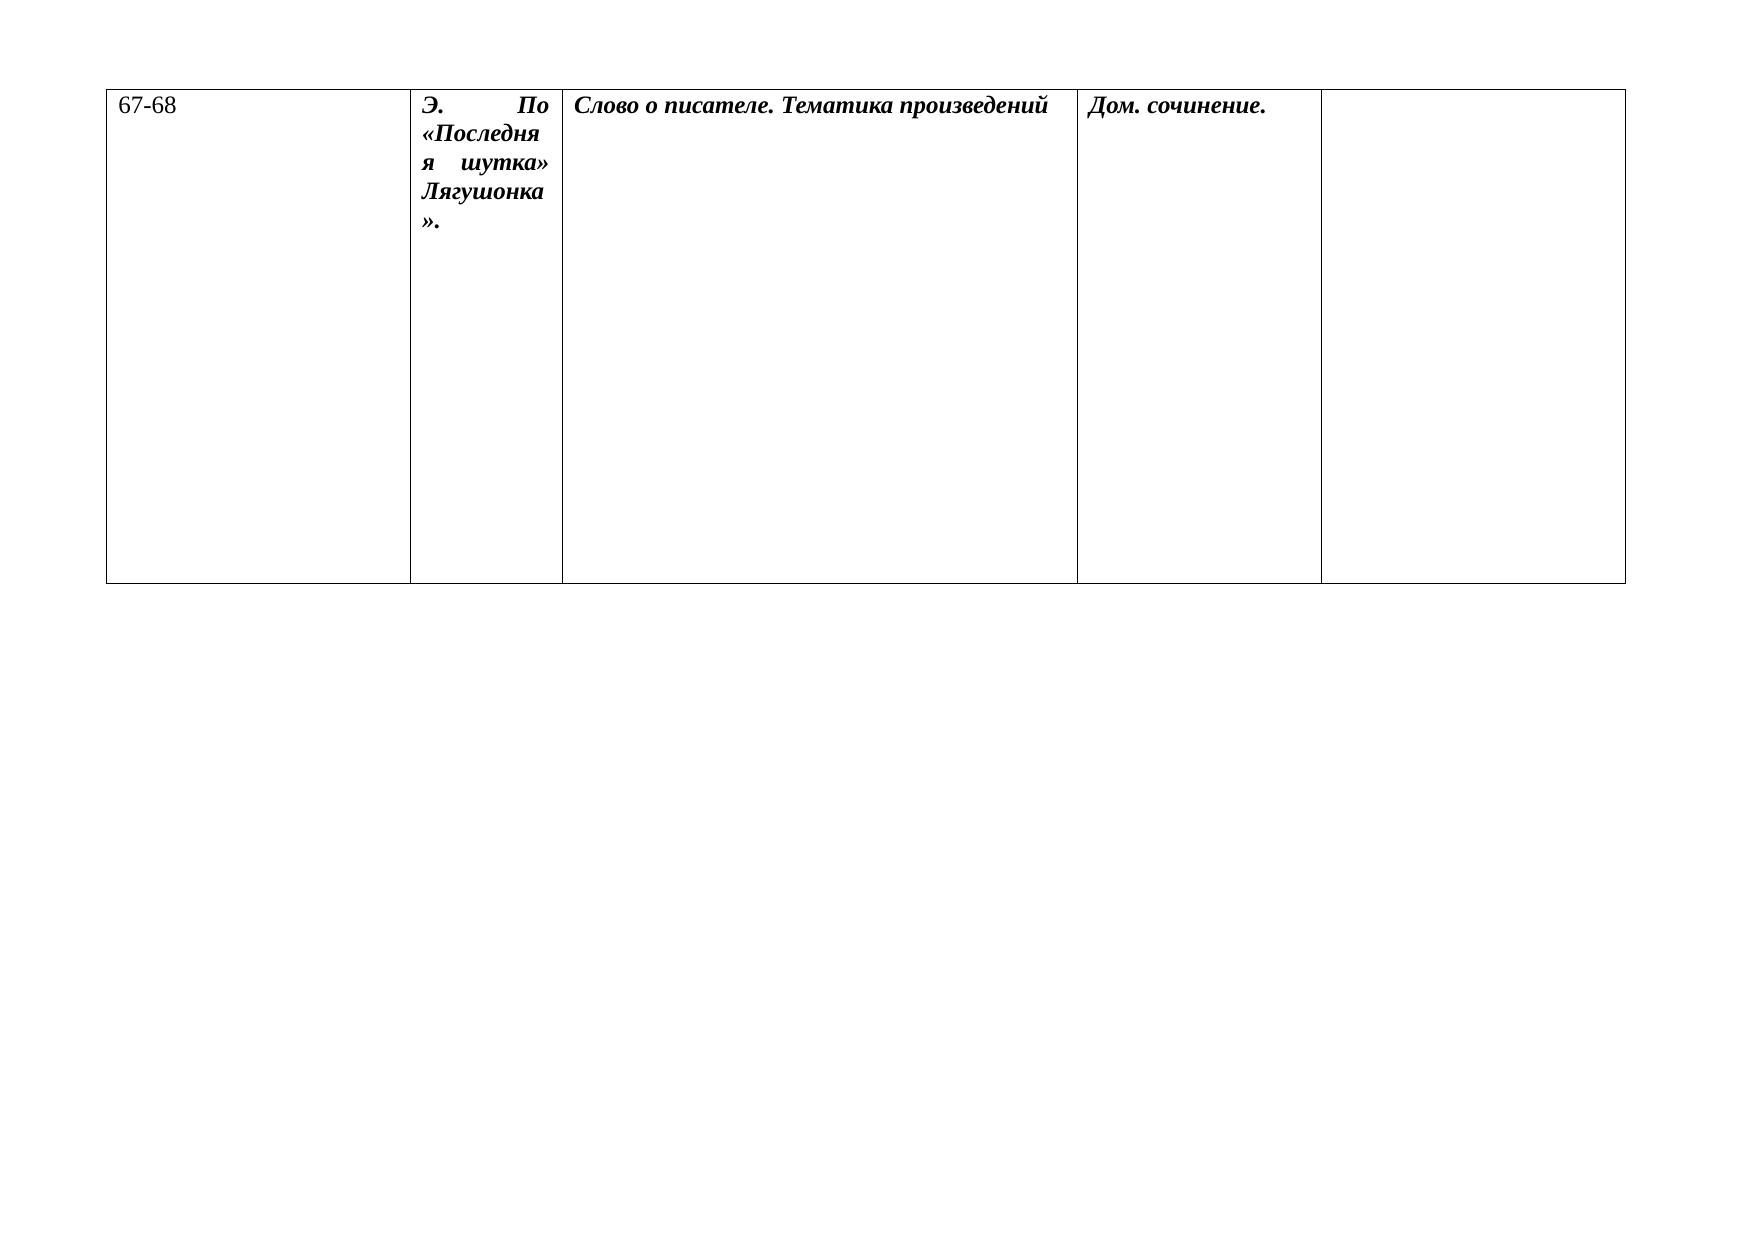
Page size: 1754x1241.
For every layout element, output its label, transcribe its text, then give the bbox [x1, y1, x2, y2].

table_cell Дом. сочинение. [1078, 90, 1321, 583]
table_cell [1322, 90, 1625, 583]
table_cell Э. По «Последняя шутка» Лягушонка». [411, 90, 562, 583]
table_cell 67-68 [107, 90, 410, 583]
table_cell Слово о писателе. Тематика произведений [563, 90, 1077, 583]
